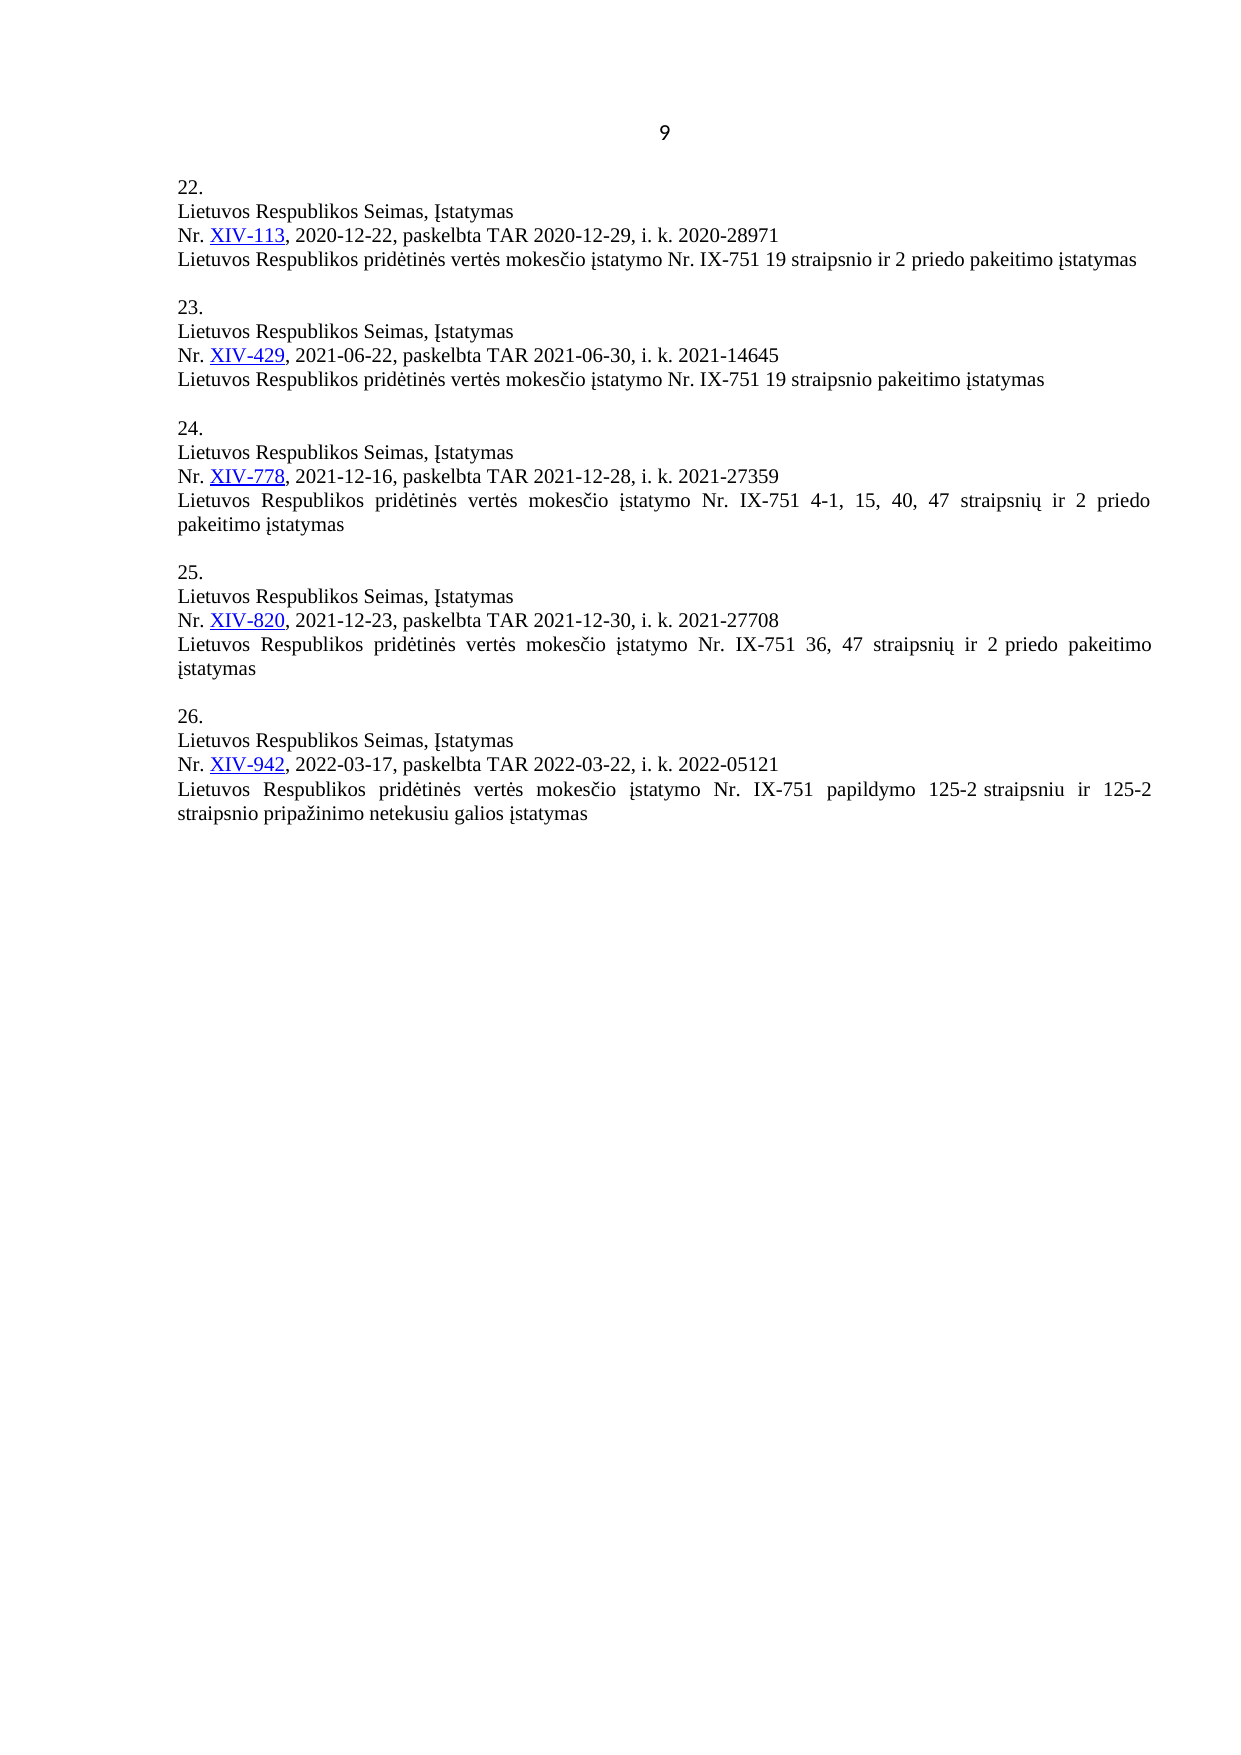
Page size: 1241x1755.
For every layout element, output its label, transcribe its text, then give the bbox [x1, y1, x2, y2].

text Lietuvos Respublikos Seimas, Įstatymas [177, 199, 1152, 223]
text Nr. XIV-820, 2021-12-23, paskelbta TAR 2021-12-30, i. k. 2021-27708 [177, 608, 1152, 632]
text Lietuvos Respublikos pridėtinės vertės mokesčio įstatymo Nr. IX-751 4-1, 15, 40, 47 straipsnių ir 2 priedo pakeitimo įstatymas [177, 488, 1152, 536]
text Lietuvos Respublikos Seimas, Įstatymas [177, 584, 1152, 608]
text 23. [177, 295, 1152, 319]
text Lietuvos Respublikos pridėtinės vertės mokesčio įstatymo Nr. IX-751 19 straipsnio pakeitimo įstatymas [177, 367, 1152, 391]
text 25. [177, 560, 1152, 584]
text Lietuvos Respublikos Seimas, Įstatymas [177, 728, 1152, 752]
text Lietuvos Respublikos pridėtinės vertės mokesčio įstatymo Nr. IX-751 papildymo 125-2 straipsniu ir 125-2 straipsnio pripažinimo netekusiu galios įstatymas [177, 776, 1152, 824]
text Lietuvos Respublikos pridėtinės vertės mokesčio įstatymo Nr. IX-751 19 straipsnio ir 2 priedo pakeitimo įstatymas [177, 247, 1152, 271]
text Nr. XIV-942, 2022-03-17, paskelbta TAR 2022-03-22, i. k. 2022-05121 [177, 752, 1152, 776]
text Lietuvos Respublikos Seimas, Įstatymas [177, 319, 1152, 343]
text Nr. XIV-113, 2020-12-22, paskelbta TAR 2020-12-29, i. k. 2020-28971 [177, 223, 1152, 247]
text Lietuvos Respublikos pridėtinės vertės mokesčio įstatymo Nr. IX-751 36, 47 straipsnių ir 2 priedo pakeitimo įstatymas [177, 632, 1152, 680]
text 24. [177, 416, 1152, 439]
text Nr. XIV-778, 2021-12-16, paskelbta TAR 2021-12-28, i. k. 2021-27359 [177, 464, 1152, 488]
text 26. [177, 704, 1152, 728]
text 22. [177, 175, 1152, 199]
text Lietuvos Respublikos Seimas, Įstatymas [177, 439, 1152, 464]
text Nr. XIV-429, 2021-06-22, paskelbta TAR 2021-06-30, i. k. 2021-14645 [177, 343, 1152, 367]
